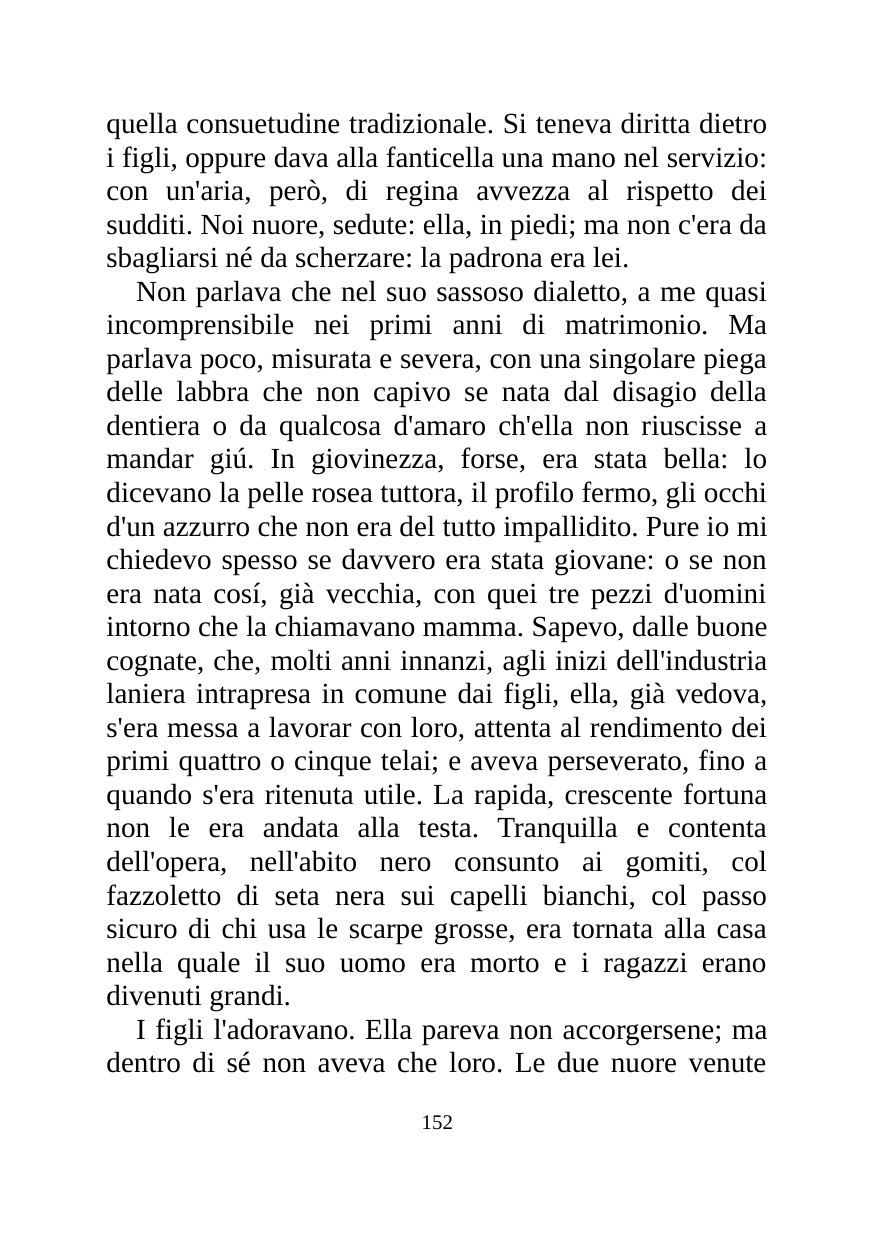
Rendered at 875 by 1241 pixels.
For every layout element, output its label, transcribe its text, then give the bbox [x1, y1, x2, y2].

text Non parlava che nel suo sassoso dialetto, a me quasi incomprensibile nei primi anni di matrimonio. Ma parlava poco, misurata e severa, con una singolare piega delle labbra che non capivo se nata dal disagio della dentiera o da qualcosa d'amaro ch'ella non riuscisse a mandar giú. In giovinezza, forse, era stata bella: lo dicevano la pelle rosea tuttora, il profilo fermo, gli occhi d'un azzurro che non era del tutto impallidito. Pure io mi chiedevo spesso se davvero era stata giovane: o se non era nata cosí, già vecchia, con quei tre pezzi d'uomini intorno che la chiamavano mamma. Sapevo, dalle buone cognate, che, molti anni innanzi, agli inizi dell'industria laniera intrapresa in comune dai figli, ella, già vedova, s'era messa a lavorar con loro, attenta al rendimento dei primi quattro o cinque telai; e aveva perseverato, fino a quando s'era ritenuta utile. La rapida, crescente fortuna non le era andata alla testa. Tranquilla e contenta dell'opera, nell'abito nero consunto ai gomiti, col fazzoletto di seta nera sui capelli bianchi, col passo sicuro di chi usa le scarpe grosse, era tornata alla casa nella quale il suo uomo era morto e i ragazzi erano divenuti grandi. [106, 274, 768, 1012]
text I figli l'adoravano. Ella pareva non accorgersene; ma dentro di sé non aveva che loro. Le due nuore venute [106, 1012, 768, 1079]
text quella consuetudine tradizionale. Si teneva diritta dietro i figli, oppure dava alla fanticella una mano nel servizio: con un'aria, però, di regina avvezza al rispetto dei sudditi. Noi nuore, sedute: ella, in piedi; ma non c'era da sbagliarsi né da scherzare: la padrona era lei. [106, 106, 768, 274]
